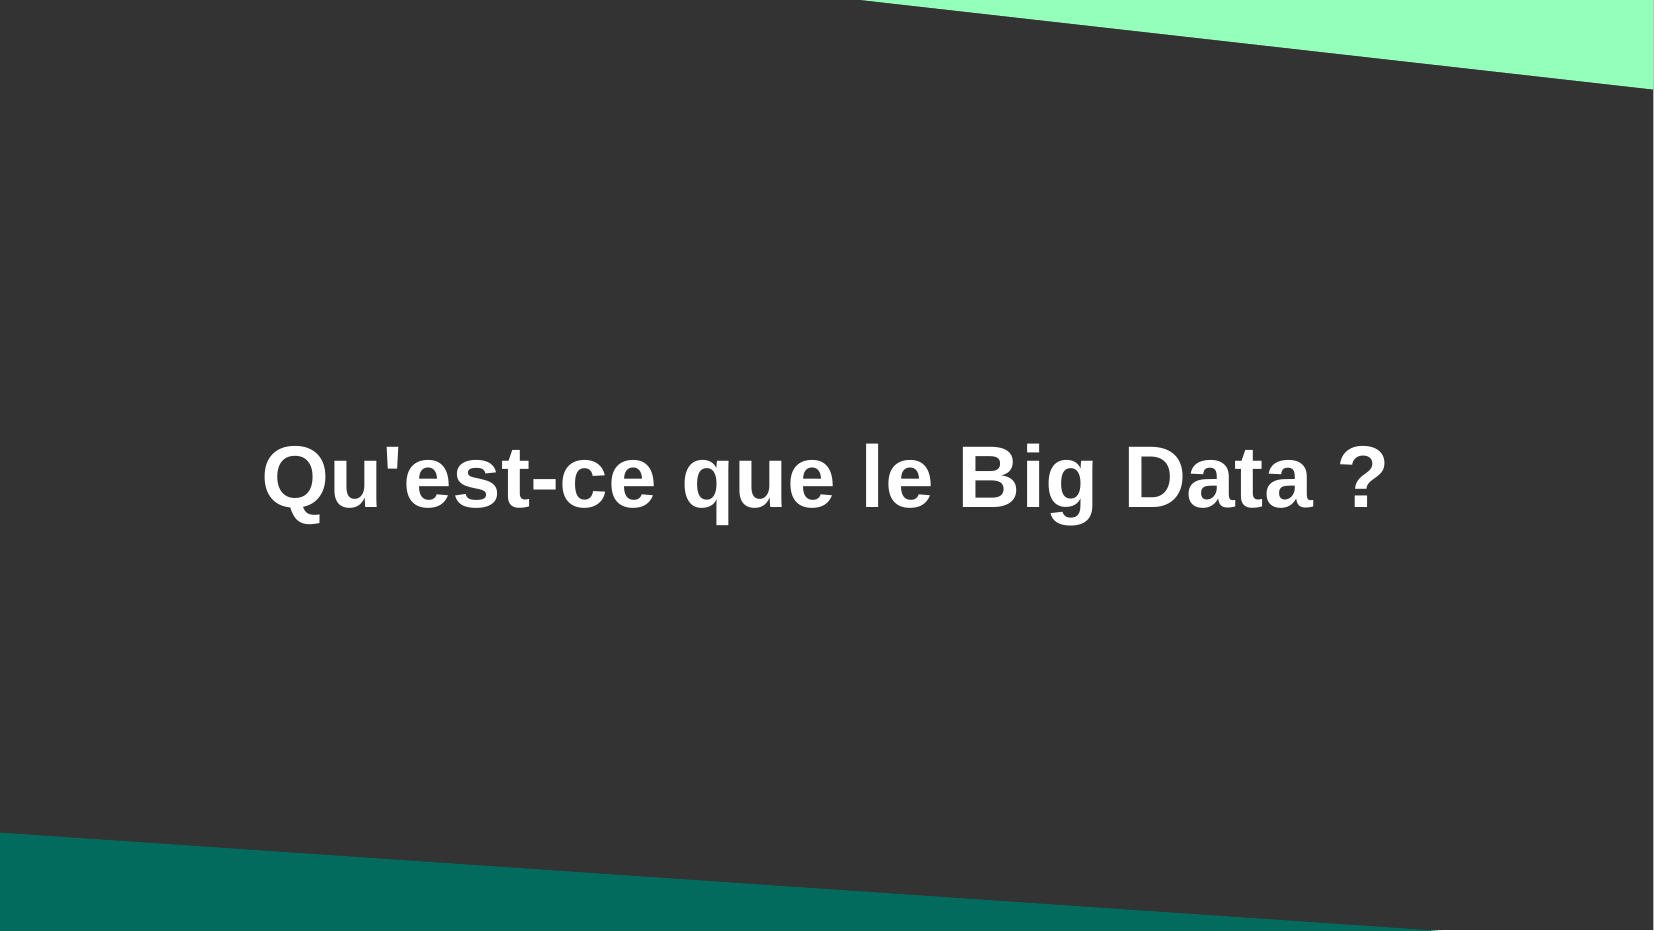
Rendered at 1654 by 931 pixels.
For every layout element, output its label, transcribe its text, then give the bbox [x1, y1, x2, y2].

title Qu'est-ce que le Big Data ? [31, 428, 1622, 527]
text_box [860, 0, 1654, 90]
